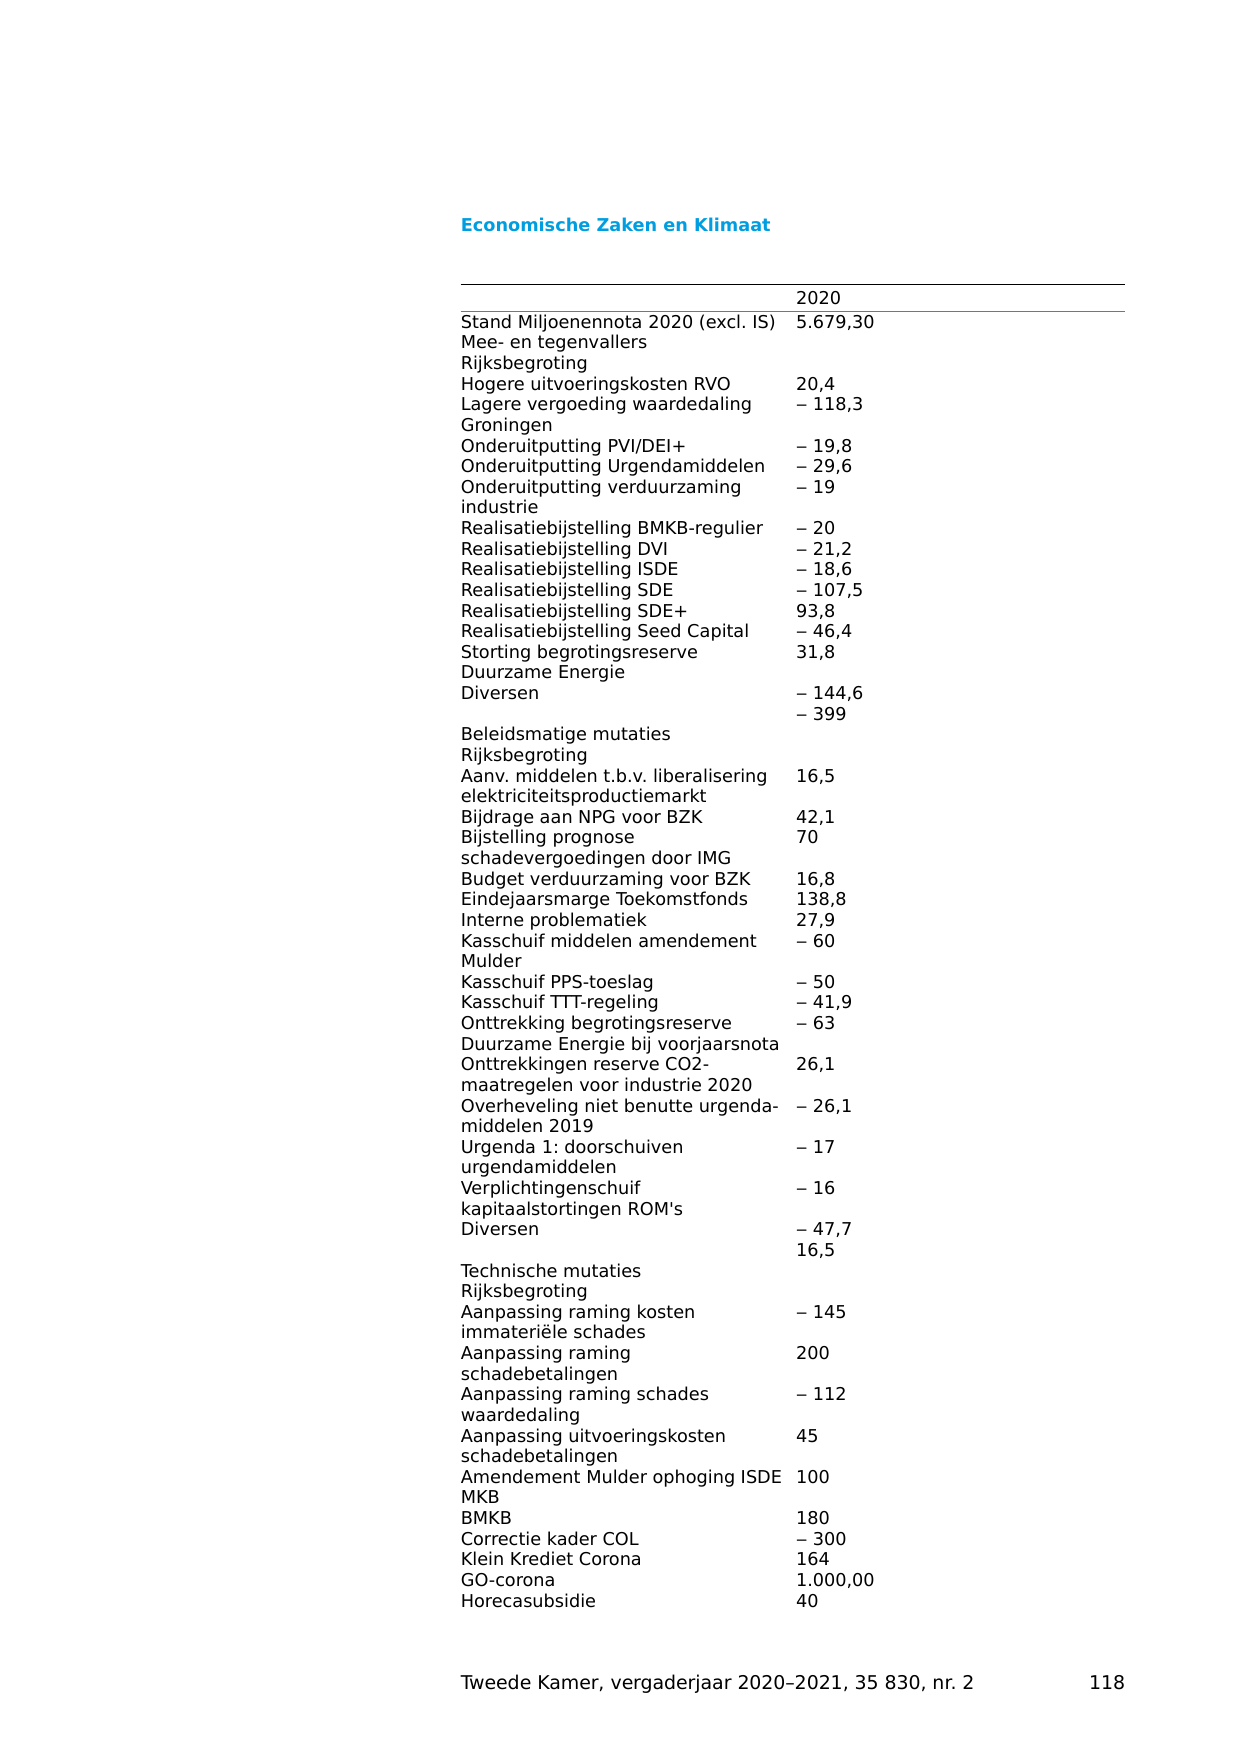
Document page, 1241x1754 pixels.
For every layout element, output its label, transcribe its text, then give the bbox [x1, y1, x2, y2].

table_cell ‒ 18,6 [793, 559, 1125, 580]
table_cell [461, 704, 793, 724]
table_cell Verplichtingenschuif kapitaalstortingen ROM's [461, 1178, 793, 1219]
table_cell Aanpassing uitvoeringskosten schadebetalingen [461, 1426, 793, 1467]
table_cell 200 [793, 1343, 1125, 1384]
table_cell Diversen [461, 683, 793, 704]
table_cell ‒ 29,6 [793, 456, 1125, 477]
table_cell [793, 745, 1125, 766]
table_cell Kasschuif middelen amendement Mulder [461, 931, 793, 972]
table_cell Rijksbegroting [461, 353, 793, 374]
table_cell ‒ 118,3 [793, 394, 1125, 436]
table_cell 16,5 [793, 1240, 1125, 1261]
title Economische Zaken en Klimaat [461, 213, 1125, 236]
table_cell 31,8 [793, 642, 1125, 683]
table_cell Hogere uitvoeringskosten RVO [461, 374, 793, 394]
table_cell Realisatiebijstelling SDE [461, 580, 793, 601]
table_cell [461, 1240, 793, 1261]
table_cell Onderuitputting Urgendamiddelen [461, 456, 793, 477]
table_cell 27,9 [793, 910, 1125, 931]
table_cell [793, 1281, 1125, 1302]
table_cell Aanv. middelen t.b.v. liberalisering elektriciteitsproductiemarkt [461, 766, 793, 807]
table_cell ‒ 21,2 [793, 539, 1125, 559]
table_cell ‒ 17 [793, 1137, 1125, 1178]
table_cell Technische mutaties [461, 1261, 793, 1281]
table_cell ‒ 112 [793, 1384, 1125, 1426]
table_cell Interne problematiek [461, 910, 793, 931]
table_cell Aanpassing raming schades waardedaling [461, 1384, 793, 1426]
table_cell 2020 [793, 285, 1125, 311]
table_cell ‒ 41,9 [793, 993, 1125, 1013]
table_cell Bijdrage aan NPG voor BZK [461, 807, 793, 827]
table_cell Kasschuif PPS-toeslag [461, 972, 793, 992]
table_cell Rijksbegroting [461, 745, 793, 766]
table_cell Klein Krediet Corona [461, 1549, 793, 1570]
table_cell ‒ 16 [793, 1178, 1125, 1219]
table_cell Realisatiebijstelling BMKB-regulier [461, 518, 793, 539]
table_cell Realisatiebijstelling SDE+ [461, 601, 793, 621]
table_cell 16,8 [793, 869, 1125, 889]
table_cell Beleidsmatige mutaties [461, 724, 793, 745]
table_cell Onttrekkingen reserve CO2-maatregelen voor industrie 2020 [461, 1054, 793, 1096]
table_cell ‒ 19 [793, 477, 1125, 518]
table_header XIII ECONOMISCHE ZAKEN EN KLIMAAT: UITGAVEN [461, 259, 1125, 284]
table_cell Bijstelling prognose schadevergoedingen door IMG [461, 828, 793, 869]
table_cell ‒ 20 [793, 518, 1125, 539]
table_cell ‒ 60 [793, 931, 1125, 972]
table_cell Storting begrotingsreserve Duurzame Energie [461, 642, 793, 683]
table_cell Correctie kader COL [461, 1529, 793, 1549]
table_cell Realisatiebijstelling ISDE [461, 559, 793, 580]
table_cell Realisatiebijstelling DVI [461, 539, 793, 559]
table_cell BMKB [461, 1508, 793, 1529]
table_cell [461, 285, 793, 311]
table_cell 70 [793, 828, 1125, 869]
table_cell ‒ 145 [793, 1302, 1125, 1343]
table_cell Horecasubsidie [461, 1591, 793, 1611]
table_cell 45 [793, 1426, 1125, 1467]
table_cell Onttrekking begrotingsreserve Duurzame Energie bij voorjaarsnota [461, 1013, 793, 1054]
table_cell 93,8 [793, 601, 1125, 621]
table_cell ‒ 300 [793, 1529, 1125, 1549]
table_cell 40 [793, 1591, 1125, 1611]
table_cell 180 [793, 1508, 1125, 1529]
table_cell Mee- en tegenvallers [461, 333, 793, 353]
table_cell 164 [793, 1549, 1125, 1570]
table_cell 16,5 [793, 766, 1125, 807]
table_cell Onderuitputting PVI/DEI+ [461, 436, 793, 456]
table_cell Eindejaarsmarge Toekomstfonds [461, 889, 793, 910]
table_cell ‒ 144,6 [793, 683, 1125, 704]
table_cell 100 [793, 1467, 1125, 1508]
table_cell GO-corona [461, 1570, 793, 1591]
table_cell Onderuitputting verduurzaming industrie [461, 477, 793, 518]
table_cell 138,8 [793, 889, 1125, 910]
table_cell Urgenda 1: doorschuiven urgendamiddelen [461, 1137, 793, 1178]
table_cell Lagere vergoeding waardedaling Groningen [461, 394, 793, 436]
table_cell Aanpassing raming schadebetalingen [461, 1343, 793, 1384]
table_cell 5.679,30 [793, 312, 1125, 332]
table_cell Diversen [461, 1219, 793, 1240]
table_cell ‒ 63 [793, 1013, 1125, 1054]
table_cell ‒ 47,7 [793, 1219, 1125, 1240]
table_cell ‒ 107,5 [793, 580, 1125, 601]
table_cell Rijksbegroting [461, 1281, 793, 1302]
table_cell Amendement Mulder ophoging ISDE MKB [461, 1467, 793, 1508]
table_cell 42,1 [793, 807, 1125, 827]
table_cell [793, 1261, 1125, 1281]
table_cell [793, 353, 1125, 374]
table_cell ‒ 50 [793, 972, 1125, 992]
table_cell [793, 333, 1125, 353]
table_cell [793, 724, 1125, 745]
table_cell Kasschuif TTT-regeling [461, 993, 793, 1013]
table_cell Budget verduurzaming voor BZK [461, 869, 793, 889]
table_cell ‒ 399 [793, 704, 1125, 724]
table_cell 1.000,00 [793, 1570, 1125, 1591]
table_cell Aanpassing raming kosten immateriële schades [461, 1302, 793, 1343]
table_cell ‒ 19,8 [793, 436, 1125, 456]
table_cell 26,1 [793, 1054, 1125, 1096]
table_cell Stand Miljoenennota 2020 (excl. IS) [461, 312, 793, 332]
table_cell ‒ 46,4 [793, 621, 1125, 642]
table_cell Overheveling niet benutte urgenda-middelen 2019 [461, 1096, 793, 1137]
table_cell ‒ 26,1 [793, 1096, 1125, 1137]
table_cell Realisatiebijstelling Seed Capital [461, 621, 793, 642]
table_cell 20,4 [793, 374, 1125, 394]
